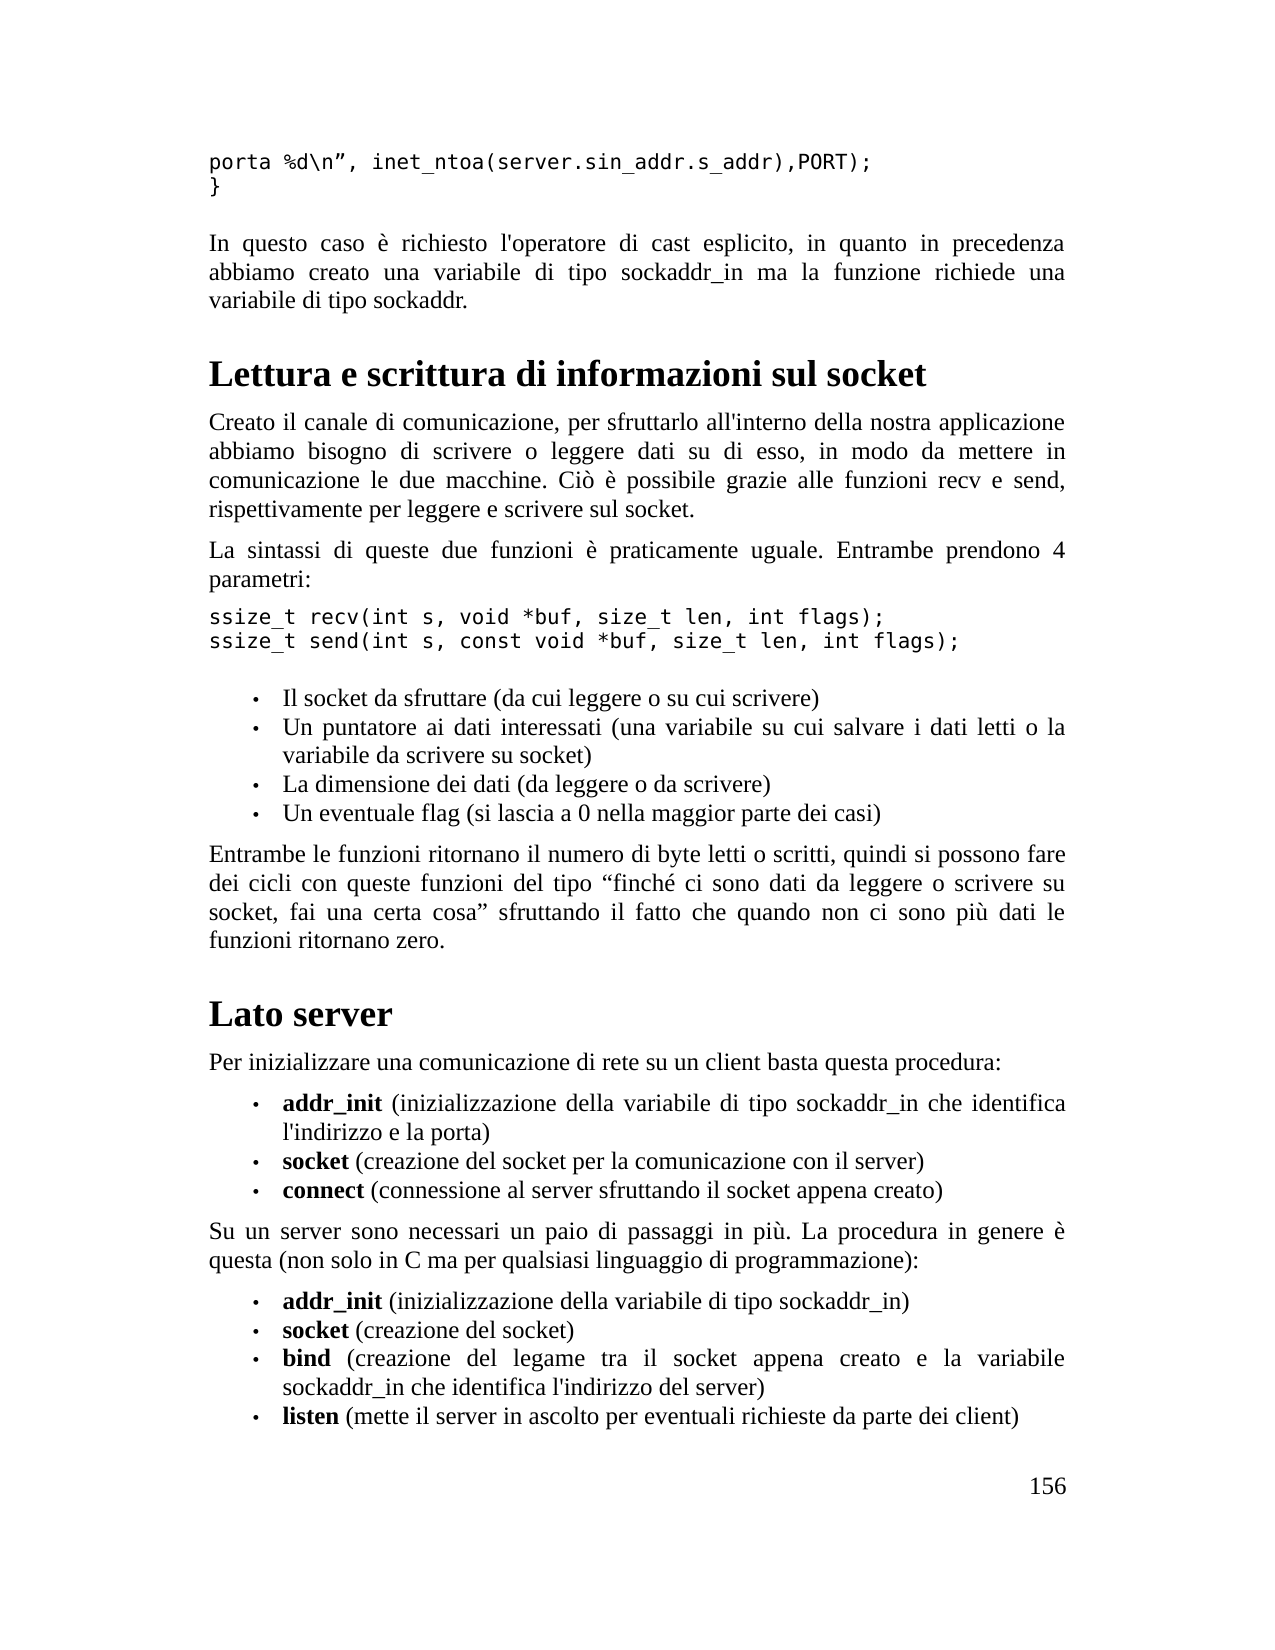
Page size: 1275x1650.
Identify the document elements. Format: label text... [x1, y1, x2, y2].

list Il socket da sfruttare (da cui leggere o su cui scrivere) [253, 683, 1066, 712]
list addr_init (inizializzazione della variabile di tipo sockaddr_in) [253, 1286, 1066, 1315]
text Creato il canale di comunicazione, per sfruttarlo all'interno della nostra applicazione abbiamo bisogno di scrivere o leggere dati su di esso, in modo da mettere in comunicazione le due macchine. Ciò è possibile grazie alle funzioni recv e send, rispettivamente per leggere e scrivere sul socket. [208, 407, 1066, 522]
list connect (connessione al server sfruttando il socket appena creato) [253, 1175, 1066, 1203]
text ssize_t recv(int s, void *buf, size_t len, int flags); [208, 605, 1066, 629]
text Su un server sono necessari un paio di passaggi in più. La procedura in genere è questa (non solo in C ma per qualsiasi linguaggio di programmazione): [208, 1216, 1066, 1273]
list Un puntatore ai dati interessati (una variabile su cui salvare i dati letti o la variabile da scrivere su socket) [253, 712, 1066, 769]
text ssize_t send(int s, const void *buf, size_t len, int flags); [208, 629, 1066, 653]
list socket (creazione del socket per la comunicazione con il server) [253, 1146, 1066, 1175]
subtitle Lato server [208, 992, 1066, 1035]
list La dimensione dei dati (da leggere o da scrivere) [253, 769, 1066, 798]
text Per inizializzare una comunicazione di rete su un client basta questa procedura: [208, 1047, 1066, 1076]
list bind (creazione del legame tra il socket appena creato e la variabile sockaddr_in che identifica l'indirizzo del server) [253, 1343, 1066, 1401]
text In questo caso è richiesto l'operatore di cast esplicito, in quanto in precedenza abbiamo creato una variabile di tipo sockaddr_in ma la funzione richiede una variabile di tipo sockaddr. [208, 228, 1066, 314]
list socket (creazione del socket) [253, 1315, 1066, 1343]
text } [208, 174, 1066, 198]
text La sintassi di queste due funzioni è praticamente uguale. Entrambe prendono 4 parametri: [208, 535, 1066, 592]
text porta %d\n”, inet_ntoa(server.sin_addr.s_addr),PORT); [208, 150, 1066, 174]
text Entrambe le funzioni ritornano il numero di byte letti o scritti, quindi si possono fare dei cicli con queste funzioni del tipo “finché ci sono dati da leggere o scrivere su socket, fai una certa cosa” sfruttando il fatto che quando non ci sono più dati le funzioni ritornano zero. [208, 839, 1066, 954]
list Un eventuale flag (si lascia a 0 nella maggior parte dei casi) [253, 798, 1066, 827]
list listen (mette il server in ascolto per eventuali richieste da parte dei client) [253, 1401, 1066, 1430]
list addr_init (inizializzazione della variabile di tipo sockaddr_in che identifica l'indirizzo e la porta) [253, 1088, 1066, 1146]
subtitle Lettura e scrittura di informazioni sul socket [208, 352, 1066, 395]
